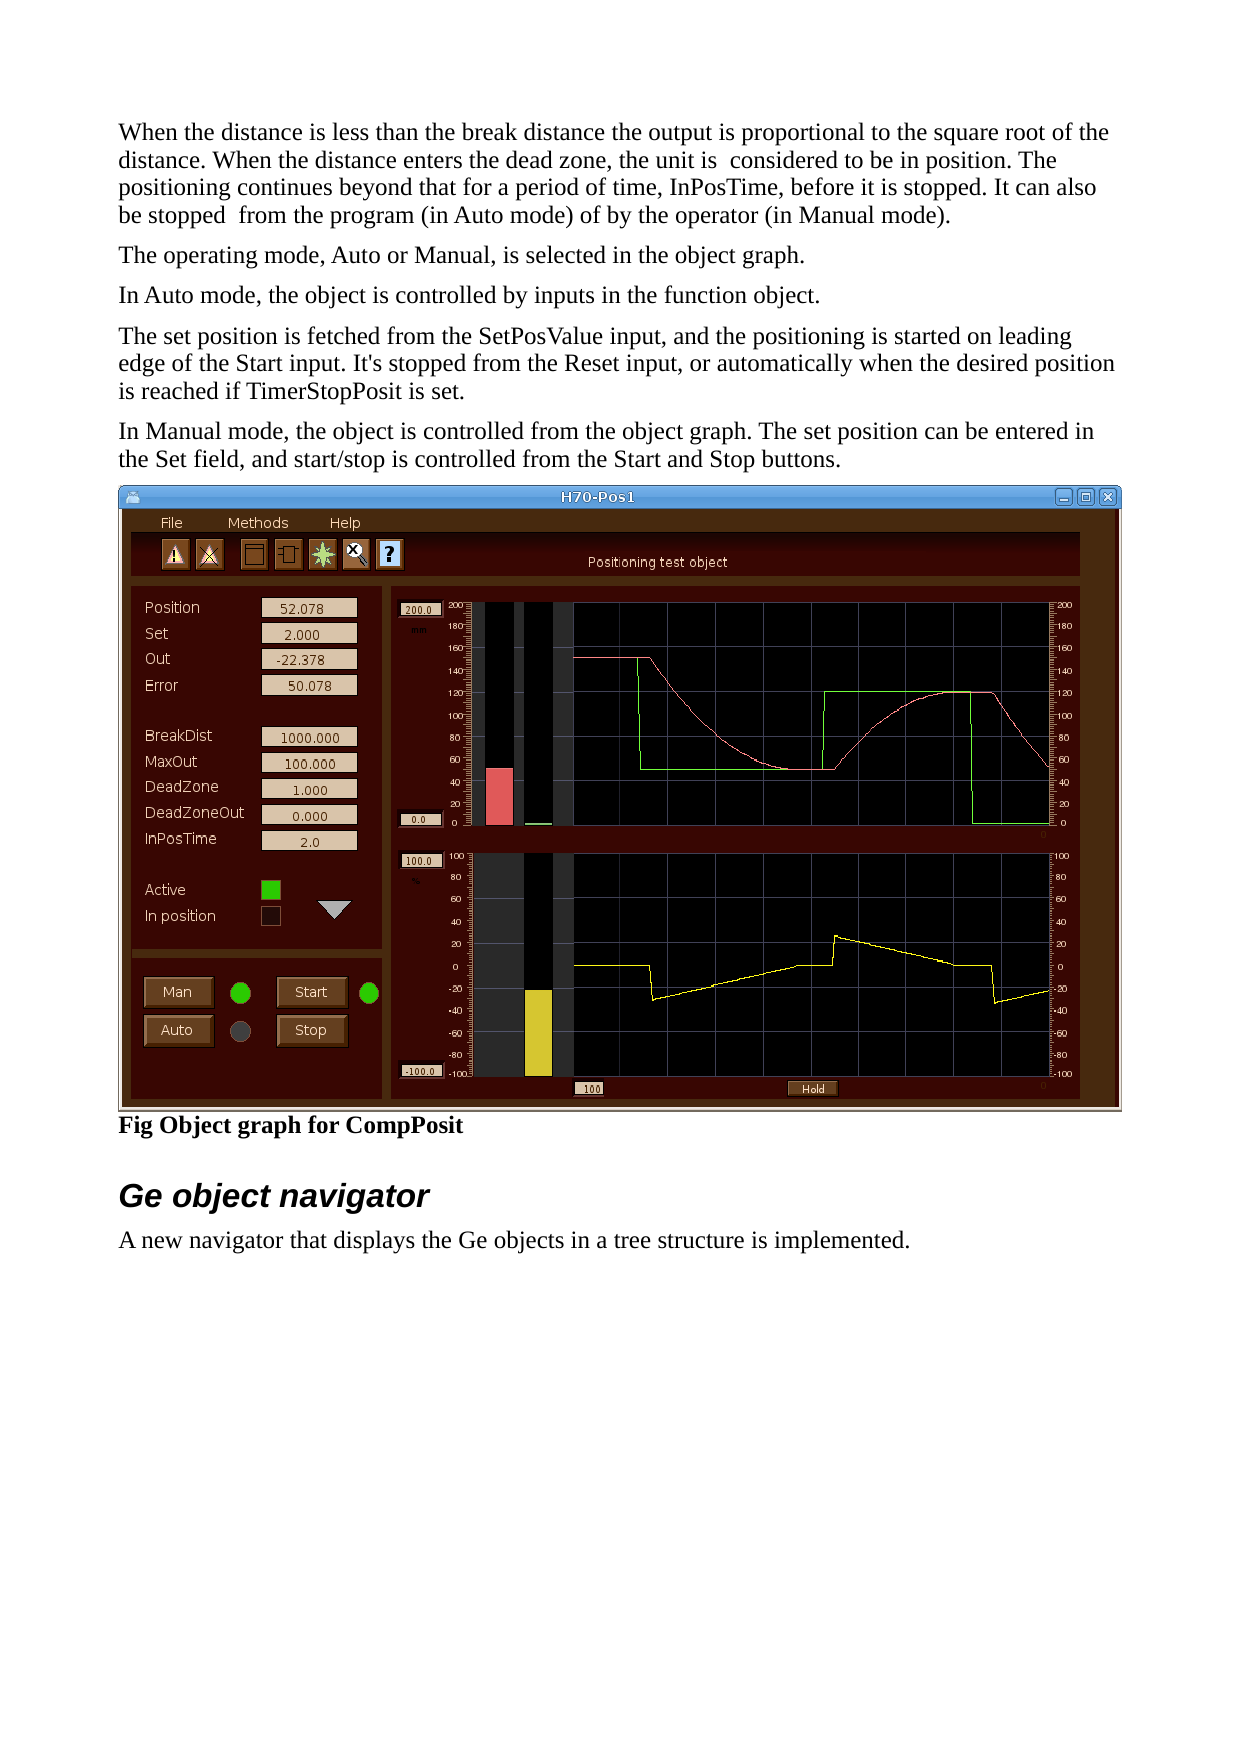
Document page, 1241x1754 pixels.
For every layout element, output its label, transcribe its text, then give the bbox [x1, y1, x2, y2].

subtitle Ge object navigator [118, 1177, 1122, 1214]
text In Manual mode, the object is controlled from the object graph. The set position can be entered in the Set field, and start/stop is controlled from the Start and Stop buttons. [118, 417, 1122, 473]
picture [118, 485, 1122, 1112]
text The set position is fetched from the SetPosValue input, and the positioning is started on leading edge of the Start input. It's stopped from the Reset input, or automatically when the desired position is reached if TimerStopPosit is set. [118, 322, 1122, 405]
text Fig Object graph for CompPosit [118, 1112, 1122, 1139]
text When the distance is less than the break distance the output is proportional to the square root of the distance. When the distance enters the dead zone, the unit is considered to be in position. The positioning continues beyond that for a period of time, InPosTime, before it is stopped. It can also be stopped from the program (in Auto mode) of by the operator (in Manual mode). [118, 118, 1122, 229]
text The operating mode, Auto or Manual, is selected in the object graph. [118, 241, 1122, 269]
text In Auto mode, the object is controlled by inputs in the function object. [118, 282, 1122, 309]
text A new navigator that displays the Ge objects in a tree structure is implemented. [118, 1227, 1122, 1254]
